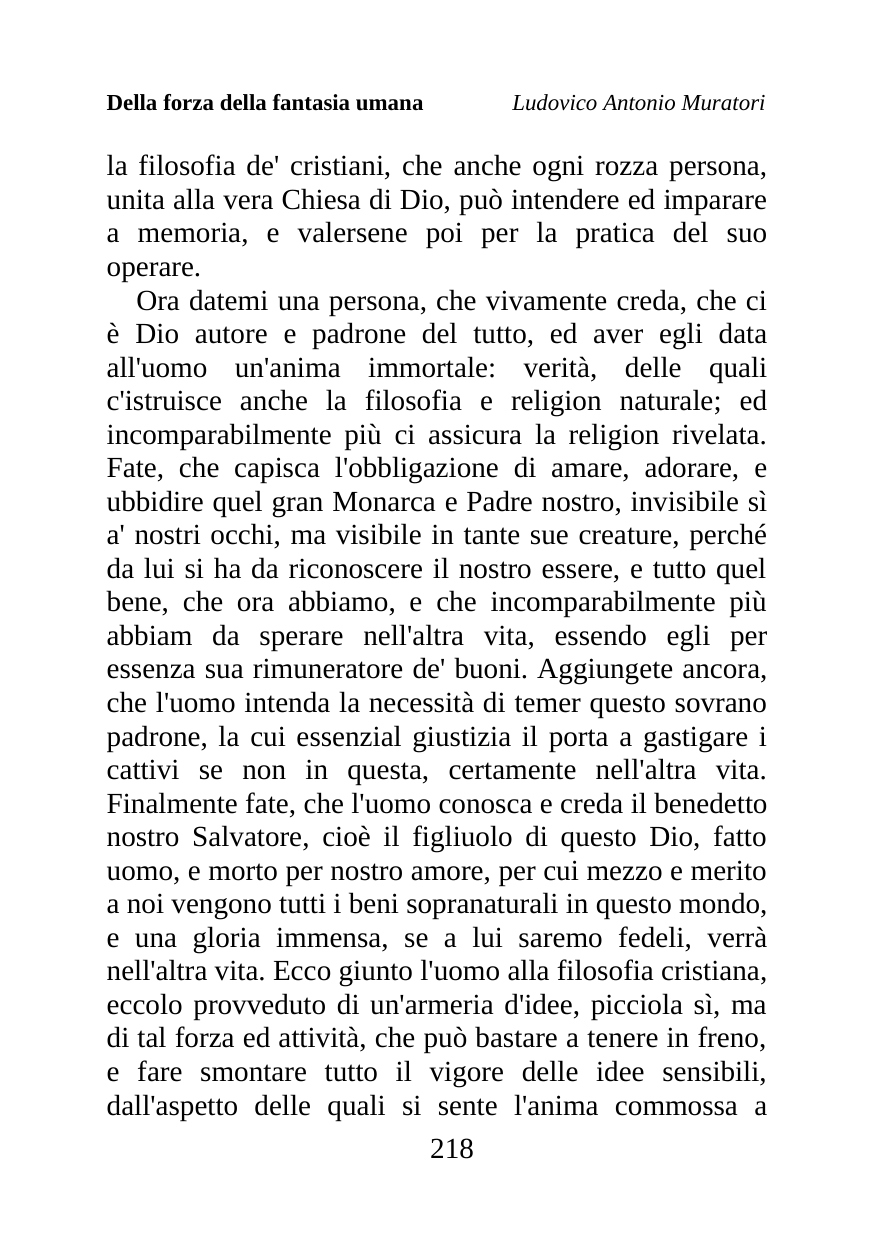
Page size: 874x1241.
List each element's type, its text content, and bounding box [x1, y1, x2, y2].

text Ora datemi una persona, che vivamente creda, che ci è Dio autore e padrone del tutto, ed aver egli data all'uomo un'anima immortale: verità, delle quali c'istruisce anche la filosofia e religion naturale; ed incomparabilmente più ci assicura la religion rivelata. Fate, che capisca l'obbligazione di amare, adorare, e ubbidire quel gran Monarca e Padre nostro, invisibile sì a' nostri occhi, ma visibile in tante sue creature, perché da lui si ha da riconoscere il nostro essere, e tutto quel bene, che ora abbiamo, e che incomparabilmente più abbiam da sperare nell'altra vita, essendo egli per essenza sua rimuneratore de' buoni. Aggiungete ancora, che l'uomo intenda la necessità di temer questo sovrano padrone, la cui essenzial giustizia il porta a gastigare i cattivi se non in questa, certamente nell'altra vita. Finalmente fate, che l'uomo conosca e creda il benedetto nostro Salvatore, cioè il figliuolo di questo Dio, fatto uomo, e morto per nostro amore, per cui mezzo e merito a noi vengono tutti i beni sopranaturali in questo mondo, e una gloria immensa, se a lui saremo fedeli, verrà nell'altra vita. Ecco giunto l'uomo alla filosofia cristiana, eccolo provveduto di un'armeria d'idee, picciola sì, ma di tal forza ed attività, che può bastare a tenere in freno, e fare smontare tutto il vigore delle idee sensibili, dall'aspetto delle quali si sente l'anima commossa a [106, 283, 768, 1121]
text la filosofia de' cristiani, che anche ogni rozza persona, unita alla vera Chiesa di Dio, può intendere ed imparare a memoria, e valersene poi per la pratica del suo operare. [106, 148, 768, 283]
